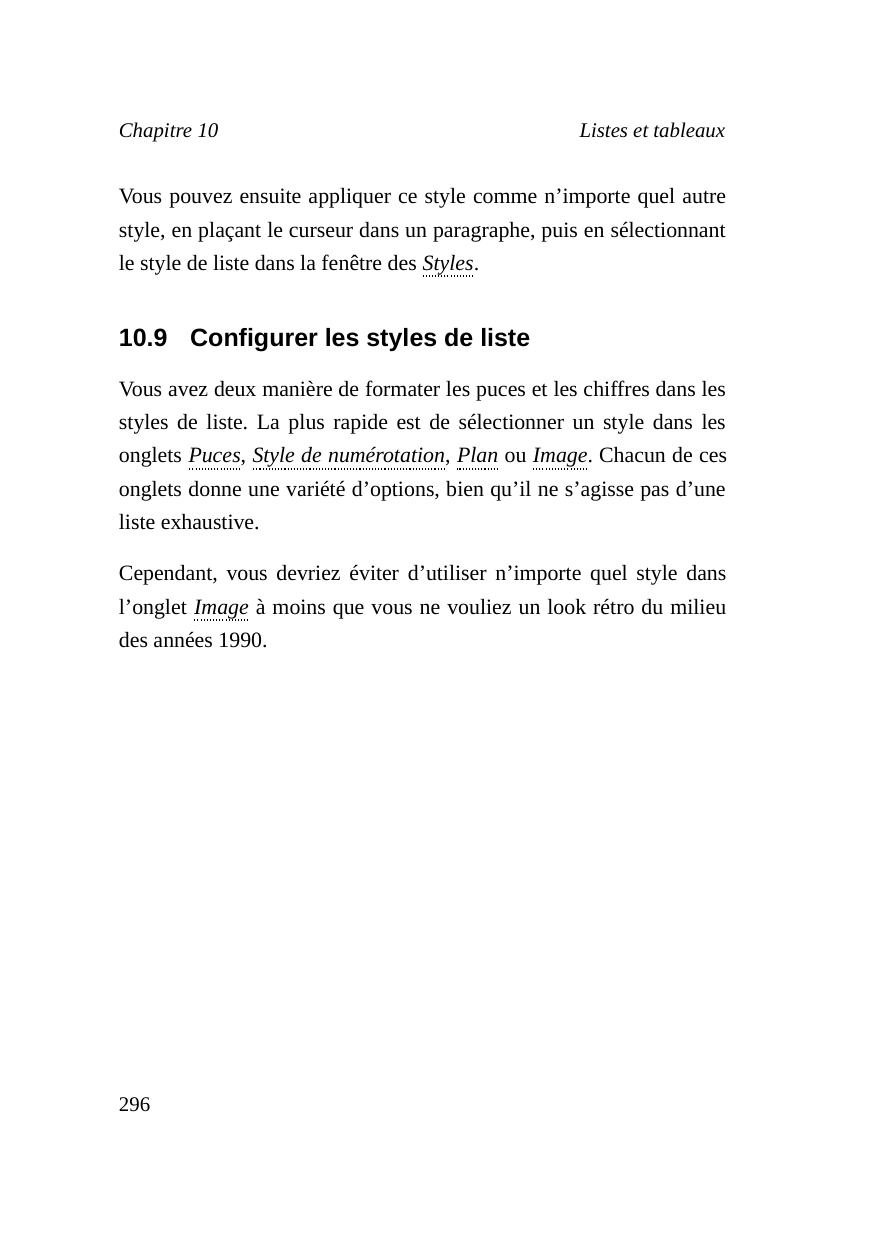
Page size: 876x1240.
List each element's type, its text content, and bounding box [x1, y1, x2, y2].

subtitle Configurer les styles de liste [119, 319, 727, 353]
text Cependant, vous devriez éviter d’utiliser n’importe quel style dans l’onglet Image à moins que vous ne vouliez un look rétro du milieu des années 1990. [119, 554, 727, 654]
text Vous avez deux manière de formater les puces et les chiffres dans les styles de liste. La plus rapide est de sélectionner un style dans les onglets Puces, Style de numérotation, Plan ou Image. Chacun de ces onglets donne une variété d’options, bien qu’il ne s’agisse pas d’une liste exhaustive. [119, 369, 727, 536]
text Vous pouvez ensuite appliquer ce style comme n’importe quel autre style, en plaçant le curseur dans un paragraphe, puis en sélectionnant le style de liste dans la fenêtre des Styles. [119, 177, 727, 277]
